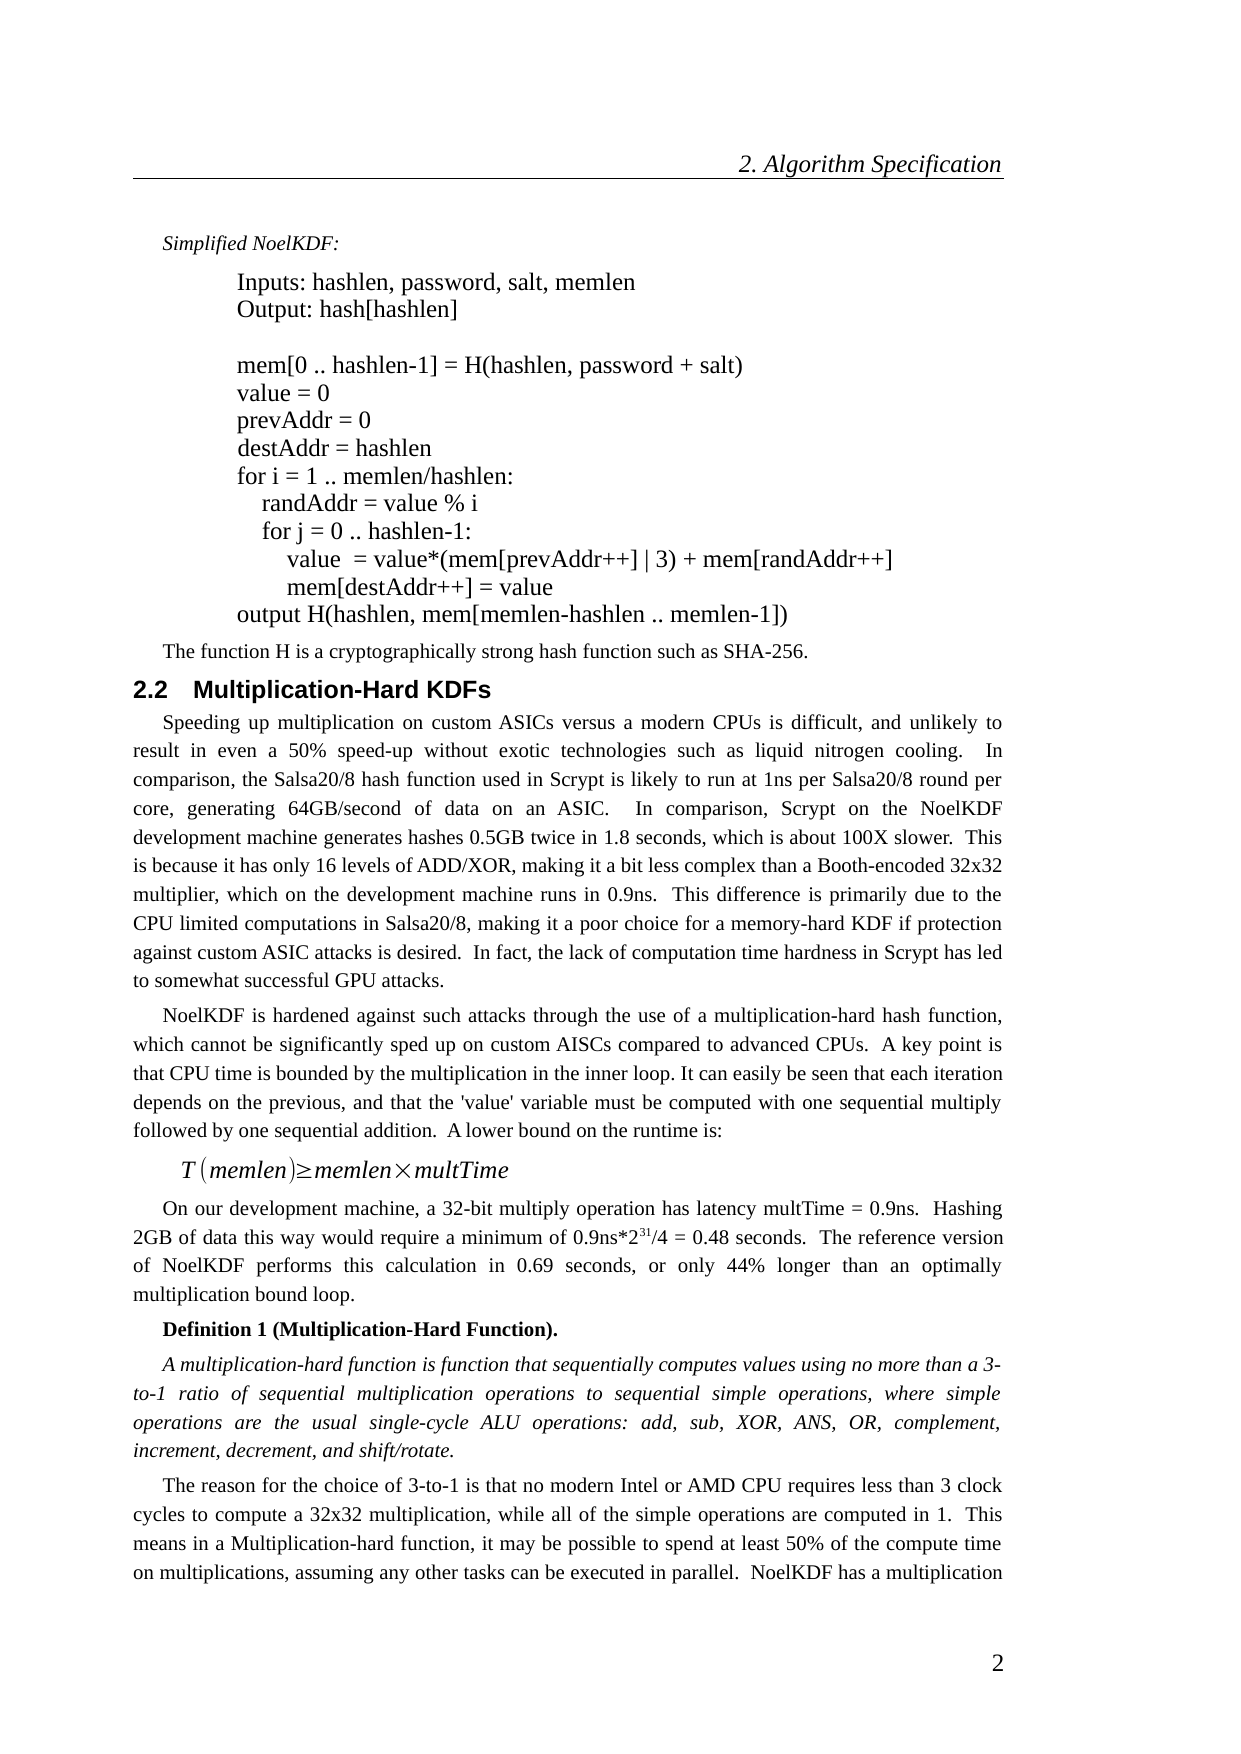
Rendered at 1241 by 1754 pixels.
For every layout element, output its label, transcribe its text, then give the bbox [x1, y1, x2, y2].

text The reason for the choice of 3-to-1 is that no modern Intel or AMD CPU requires less than 3 clock cycles to compute a 32x32 multiplication, while all of the simple operations are computed in 1. This means in a Multiplication-hard function, it may be possible to spend at least 50% of the compute time on multiplications, assuming any other tasks can be executed in parallel. NoelKDF has a multiplication [133, 1474, 1004, 1584]
text value = 0 [162, 379, 952, 406]
text The function H is a cryptographically strong hash function such as SHA-256. [133, 640, 1004, 663]
text Definition 1 (Multiplication-Hard Function). [133, 1318, 1004, 1341]
text mem[destAddr++] = value [162, 573, 952, 600]
text On our development machine, a 32-bit multiply operation has latency multTime = 0.9ns. Hashing 2GB of data this way would require a minimum of 0.9ns*231/4 = 0.48 seconds. The reference version of NoelKDF performs this calculation in 0.69 seconds, or only 44% longer than an optimally multiplication bound loop. [133, 1197, 1004, 1306]
text Speeding up multiplication on custom ASICs versus a modern CPUs is difficult, and unlikely to result in even a 50% speed-up without exotic technologies such as liquid nitrogen cooling. In comparison, the Salsa20/8 hash function used in Scrypt is likely to run at 1ns per Salsa20/8 round per core, generating 64GB/second of data on an ASIC. In comparison, Scrypt on the NoelKDF development machine generates hashes 0.5GB twice in 1.8 seconds, which is about 100X slower. This is because it has only 16 levels of ADD/XOR, making it a bit less complex than a Booth-encoded 32x32 multiplier, which on the development machine runs in 0.9ns. This difference is primarily due to the CPU limited computations in Salsa20/8, making it a poor choice for a memory-hard KDF if protection against custom ASIC attacks is desired. In fact, the lack of computation time hardness in Scrypt has led to somewhat successful GPU attacks. [133, 711, 1004, 992]
text destAddr = hashlen [162, 434, 952, 462]
text output H(hashlen, mem[memlen-hashlen .. memlen-1]) [162, 600, 952, 628]
text mem[0 .. hashlen-1] = H(hashlen, password + salt) [162, 351, 952, 379]
text prevAddr = 0 [162, 406, 952, 434]
text Output: hash[hashlen] [162, 296, 952, 323]
text Simplified NoelKDF: [162, 232, 952, 255]
text NoelKDF is hardened against such attacks through the use of a multiplication-hard hash function, which cannot be significantly sped up on custom AISCs compared to advanced CPUs. A key point is that CPU time is bounded by the multiplication in the inner loop. It can easily be seen that each iteration depends on the previous, and that the 'value' variable must be computed with one sequential multiply followed by one sequential addition. A lower bound on the runtime is: [133, 1004, 1004, 1142]
text value = value*(mem[prevAddr++] | 3) + mem[randAddr++] [162, 545, 952, 573]
text for j = 0 .. hashlen-1: [162, 517, 952, 545]
text randAddr = value % i [162, 489, 952, 517]
text for i = 1 .. memlen/hashlen: [162, 462, 952, 489]
text Inputs: hashlen, password, salt, memlen [162, 268, 952, 296]
text A multiplication-hard function is function that sequentially computes values using no more than a 3-to-1 ratio of sequential multiplication operations to sequential simple operations, where simple operations are the usual single-cycle ALU operations: add, sub, XOR, ANS, OR, complement, increment, decrement, and shift/rotate. [133, 1353, 1004, 1462]
subtitle Multiplication-Hard KDFs [133, 676, 1004, 704]
